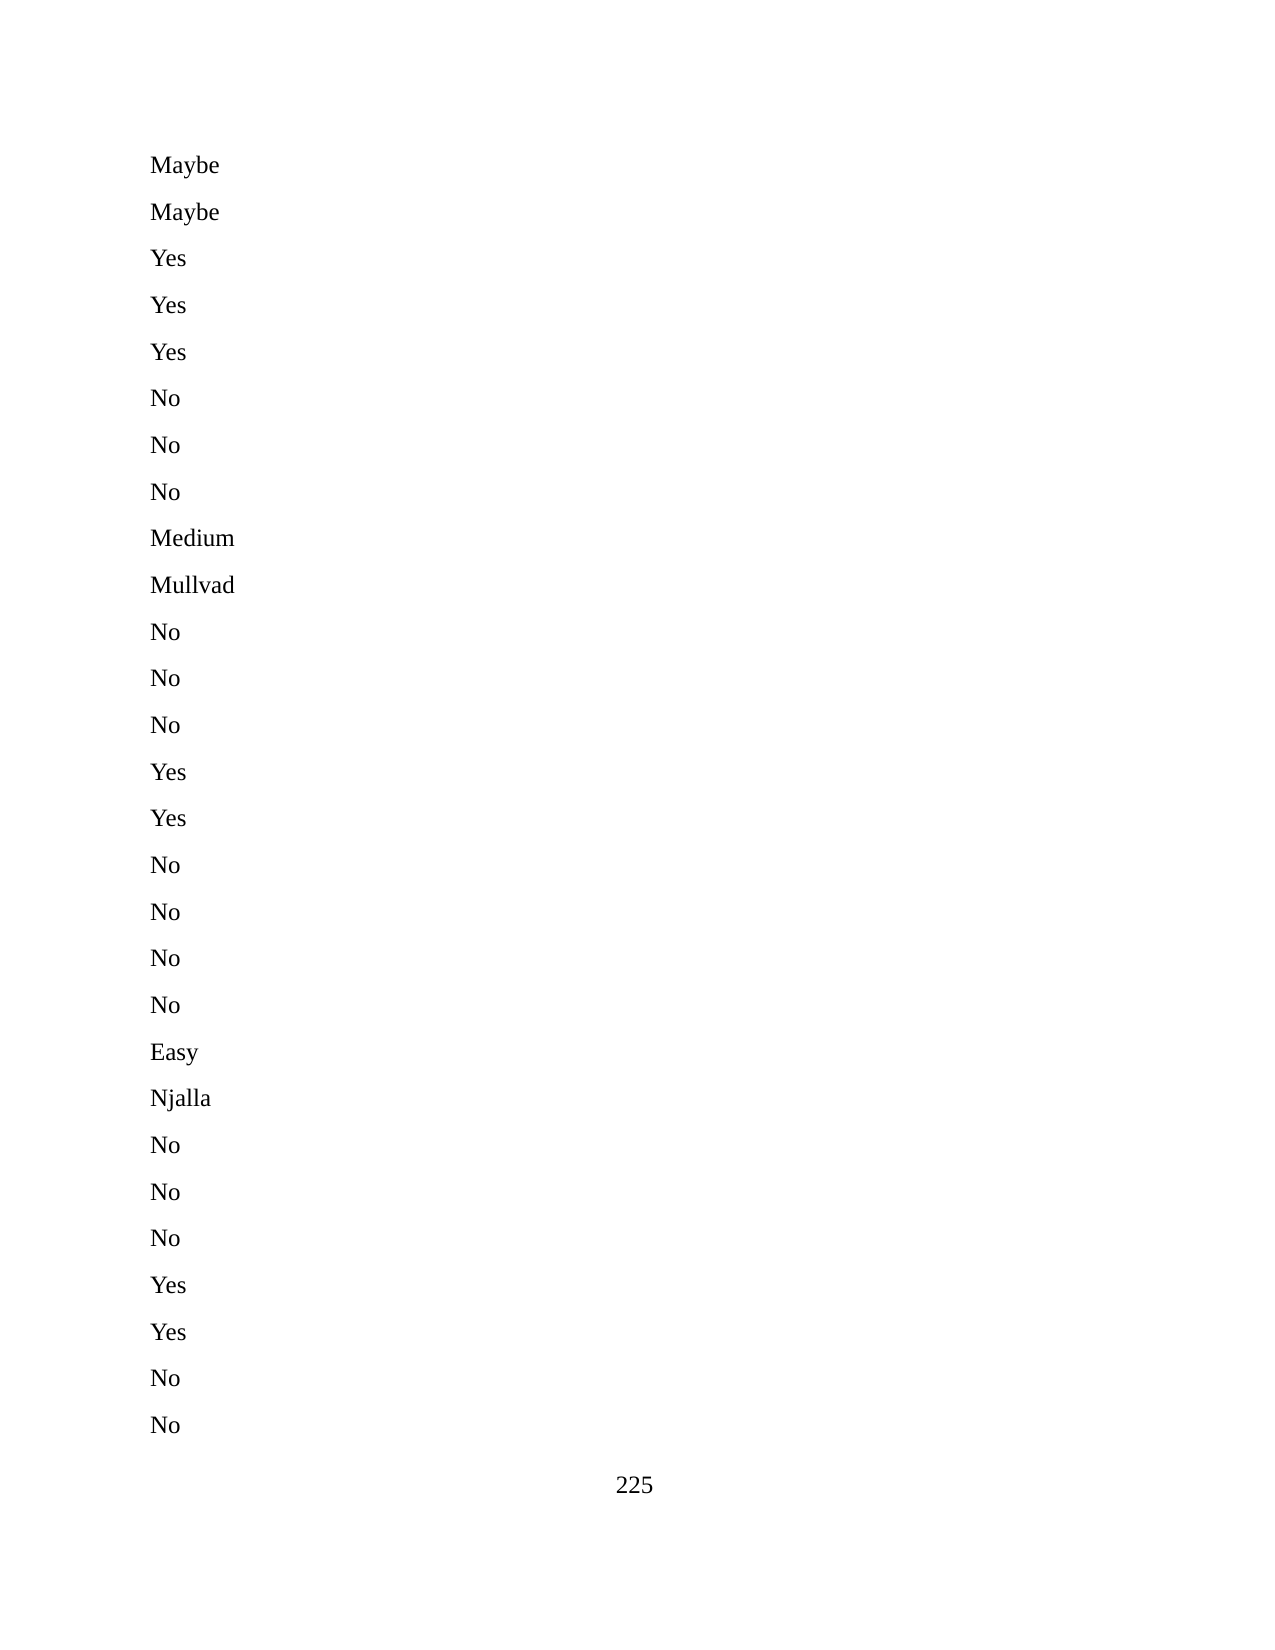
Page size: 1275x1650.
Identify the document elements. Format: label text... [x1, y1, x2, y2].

text No [150, 1223, 1125, 1252]
text Medium [150, 523, 1125, 552]
text No [150, 430, 1125, 459]
text No [150, 1177, 1125, 1205]
text No [150, 850, 1125, 879]
text Maybe [150, 150, 1125, 179]
text No [150, 663, 1125, 692]
text Yes [150, 337, 1125, 365]
text Mullvad [150, 570, 1125, 599]
text Easy [150, 1037, 1125, 1065]
text Yes [150, 757, 1125, 785]
text Yes [150, 1317, 1125, 1345]
text No [150, 990, 1125, 1019]
text No [150, 617, 1125, 645]
text No [150, 477, 1125, 505]
text Yes [150, 1270, 1125, 1299]
text No [150, 897, 1125, 925]
text Yes [150, 803, 1125, 832]
text No [150, 710, 1125, 739]
text Njalla [150, 1083, 1125, 1112]
text Yes [150, 290, 1125, 319]
text No [150, 1130, 1125, 1159]
text No [150, 943, 1125, 972]
text No [150, 1410, 1125, 1439]
text No [150, 383, 1125, 412]
text Maybe [150, 197, 1125, 225]
text Yes [150, 243, 1125, 272]
text No [150, 1363, 1125, 1392]
